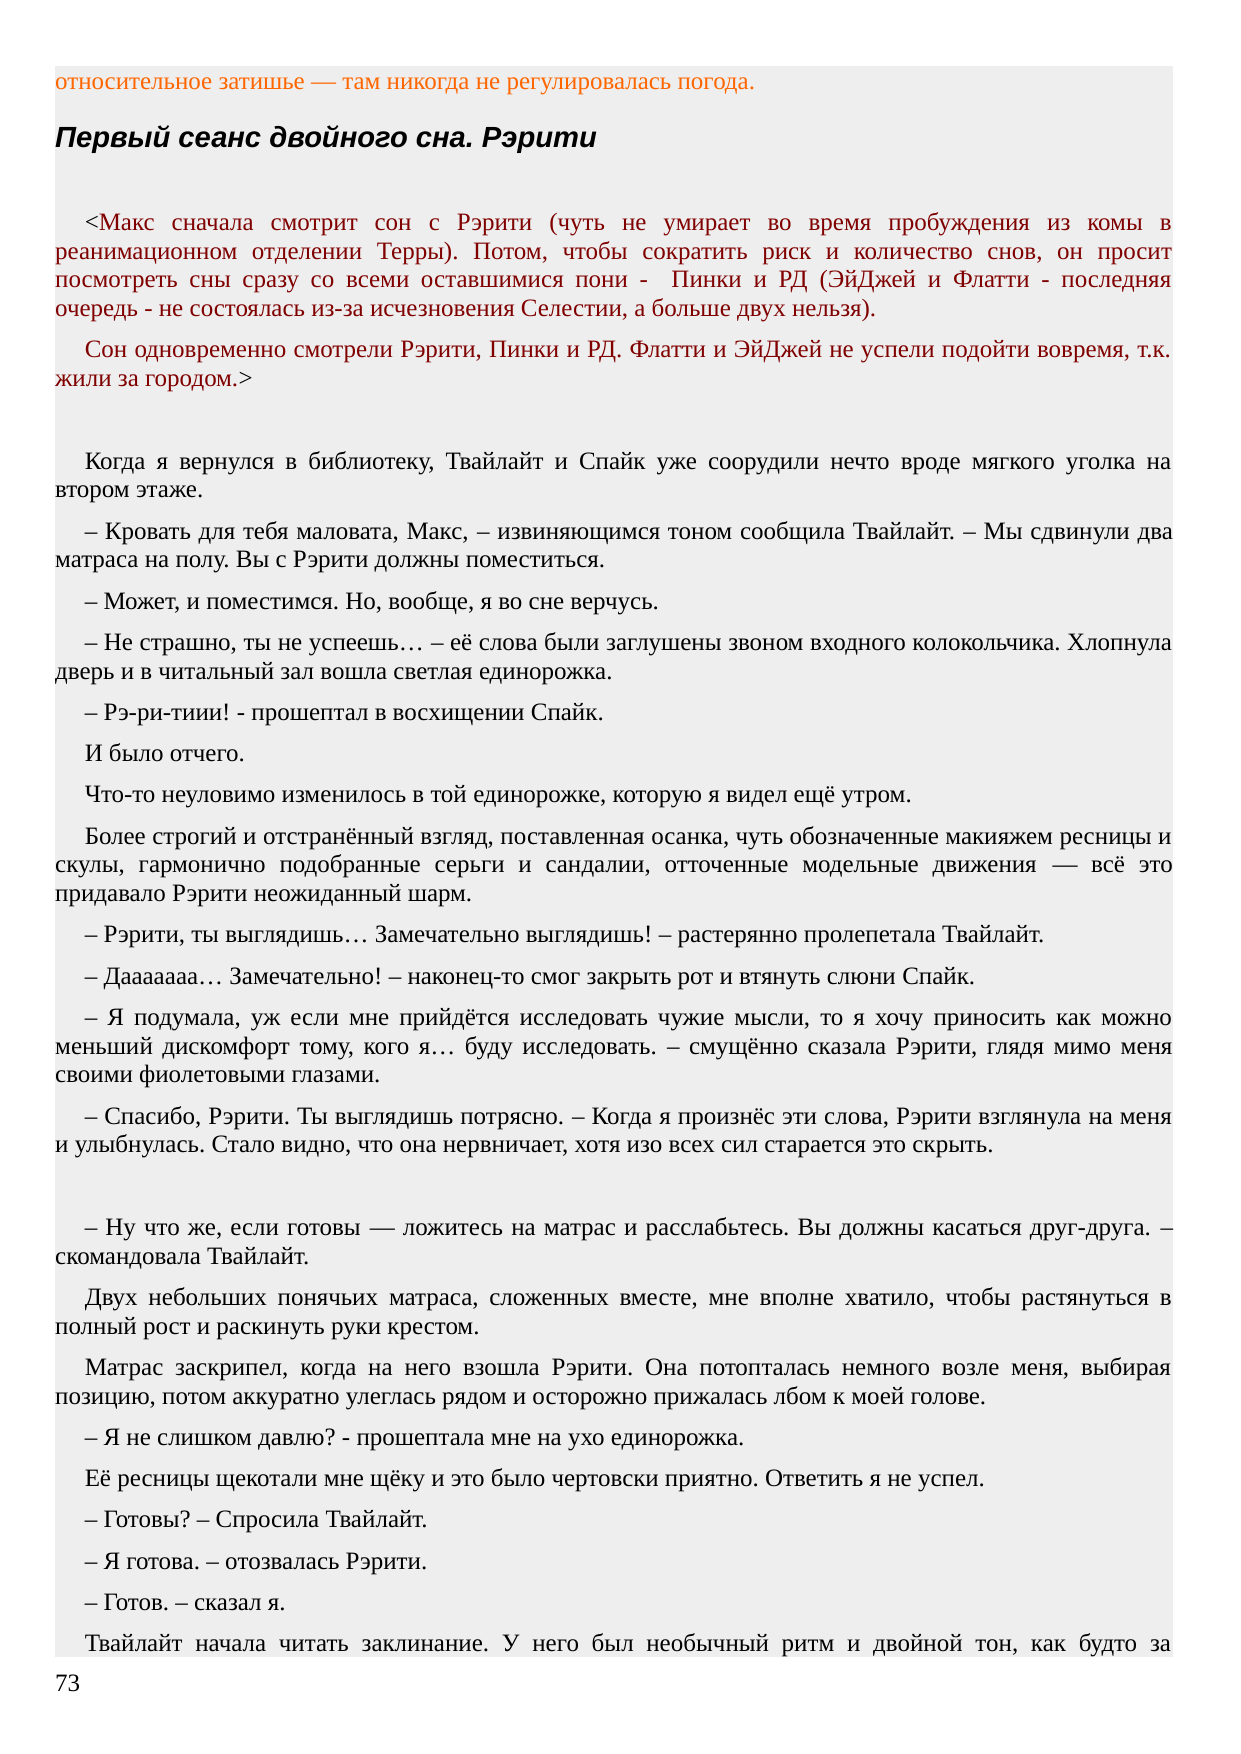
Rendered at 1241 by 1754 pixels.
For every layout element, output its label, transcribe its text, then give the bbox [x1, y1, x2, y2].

text Когда я вернулся в библиотеку, Твайлайт и Спайк уже соорудили нечто вроде мягкого уголка на втором этаже. [55, 446, 1173, 503]
subtitle Первый сеанс двойного сна. Рэрити [55, 120, 1173, 153]
text – Рэ-ри-тиии! - прошептал в восхищении Спайк. [55, 697, 1173, 726]
text Твайлайт начала читать заклинание. У него был необычный ритм и двойной тон, как будто за [55, 1628, 1173, 1657]
text <Макс сначала смотрит сон с Рэрити (чуть не умирает во время пробуждения из комы в реанимационном отделении Терры). Потом, чтобы сократить риск и количество снов, он просит посмотреть сны сразу со всеми оставшимися пони - Пинки и РД (ЭйДжей и Флатти - последняя очередь - не состоялась из-за исчезновения Селестии, а больше двух нельзя). [55, 207, 1173, 322]
text – Ну что же, если готовы — ложитесь на матрас и расслабьтесь. Вы должны касаться друг-друга. – скомандовала Твайлайт. [55, 1212, 1173, 1269]
text Что-то неуловимо изменилось в той единорожке, которую я видел ещё утром. [55, 779, 1173, 808]
text относительное затишье — там никогда не регулировалась погода. [55, 66, 1173, 95]
text – Я готова. – отозвалась Рэрити. [55, 1546, 1173, 1574]
text Двух небольших понячьих матраса, сложенных вместе, мне вполне хватило, чтобы растянуться в полный рост и раскинуть руки крестом. [55, 1282, 1173, 1339]
text – Спасибо, Рэрити. Ты выглядишь потрясно. – Когда я произнёс эти слова, Рэрити взглянула на меня и улыбнулась. Стало видно, что она нервничает, хотя изо всех сил старается это скрыть. [55, 1101, 1173, 1158]
text – Может, и поместимся. Но, вообще, я во сне верчусь. [55, 586, 1173, 614]
text Её ресницы щекотали мне щёку и это было чертовски приятно. Ответить я не успел. [55, 1463, 1173, 1492]
text Сон одновременно смотрели Рэрити, Пинки и РД. Флатти и ЭйДжей не успели подойти вовремя, т.к. жили за городом.> [55, 334, 1173, 392]
text – Я подумала, уж если мне прийдётся исследовать чужие мысли, то я хочу приносить как можно меньший дискомфорт тому, кого я… буду исследовать. – смущённо сказала Рэрити, глядя мимо меня своими фиолетовыми глазами. [55, 1002, 1173, 1088]
text – Не страшно, ты не успеешь… – её слова были заглушены звоном входного колокольчика. Хлопнула дверь и в читальный зал вошла светлая единорожка. [55, 627, 1173, 684]
text – Дааааааа… Замечательно! – наконец-то смог закрыть рот и втянуть слюни Спайк. [55, 961, 1173, 989]
text – Готовы? – Спросила Твайлайт. [55, 1504, 1173, 1533]
text – Кровать для тебя маловата, Макс, – извиняющимся тоном сообщила Твайлайт. – Мы сдвинули два матраса на полу. Вы с Рэрити должны поместиться. [55, 516, 1173, 573]
text – Я не слишком давлю? - прошептала мне на ухо единорожка. [55, 1422, 1173, 1451]
text Матрас заскрипел, когда на него взошла Рэрити. Она потопталась немного возле меня, выбирая позицию, потом аккуратно улеглась рядом и осторожно прижалась лбом к моей голове. [55, 1352, 1173, 1409]
text Более строгий и отстранённый взгляд, поставленная осанка, чуть обозначенные макияжем ресницы и скулы, гармонично подобранные серьги и сандалии, отточенные модельные движения — всё это придавало Рэрити неожиданный шарм. [55, 821, 1173, 907]
text И было отчего. [55, 738, 1173, 767]
text – Рэрити, ты выглядишь… Замечательно выглядишь! – растерянно пролепетала Твайлайт. [55, 919, 1173, 948]
text – Готов. – сказал я. [55, 1587, 1173, 1616]
